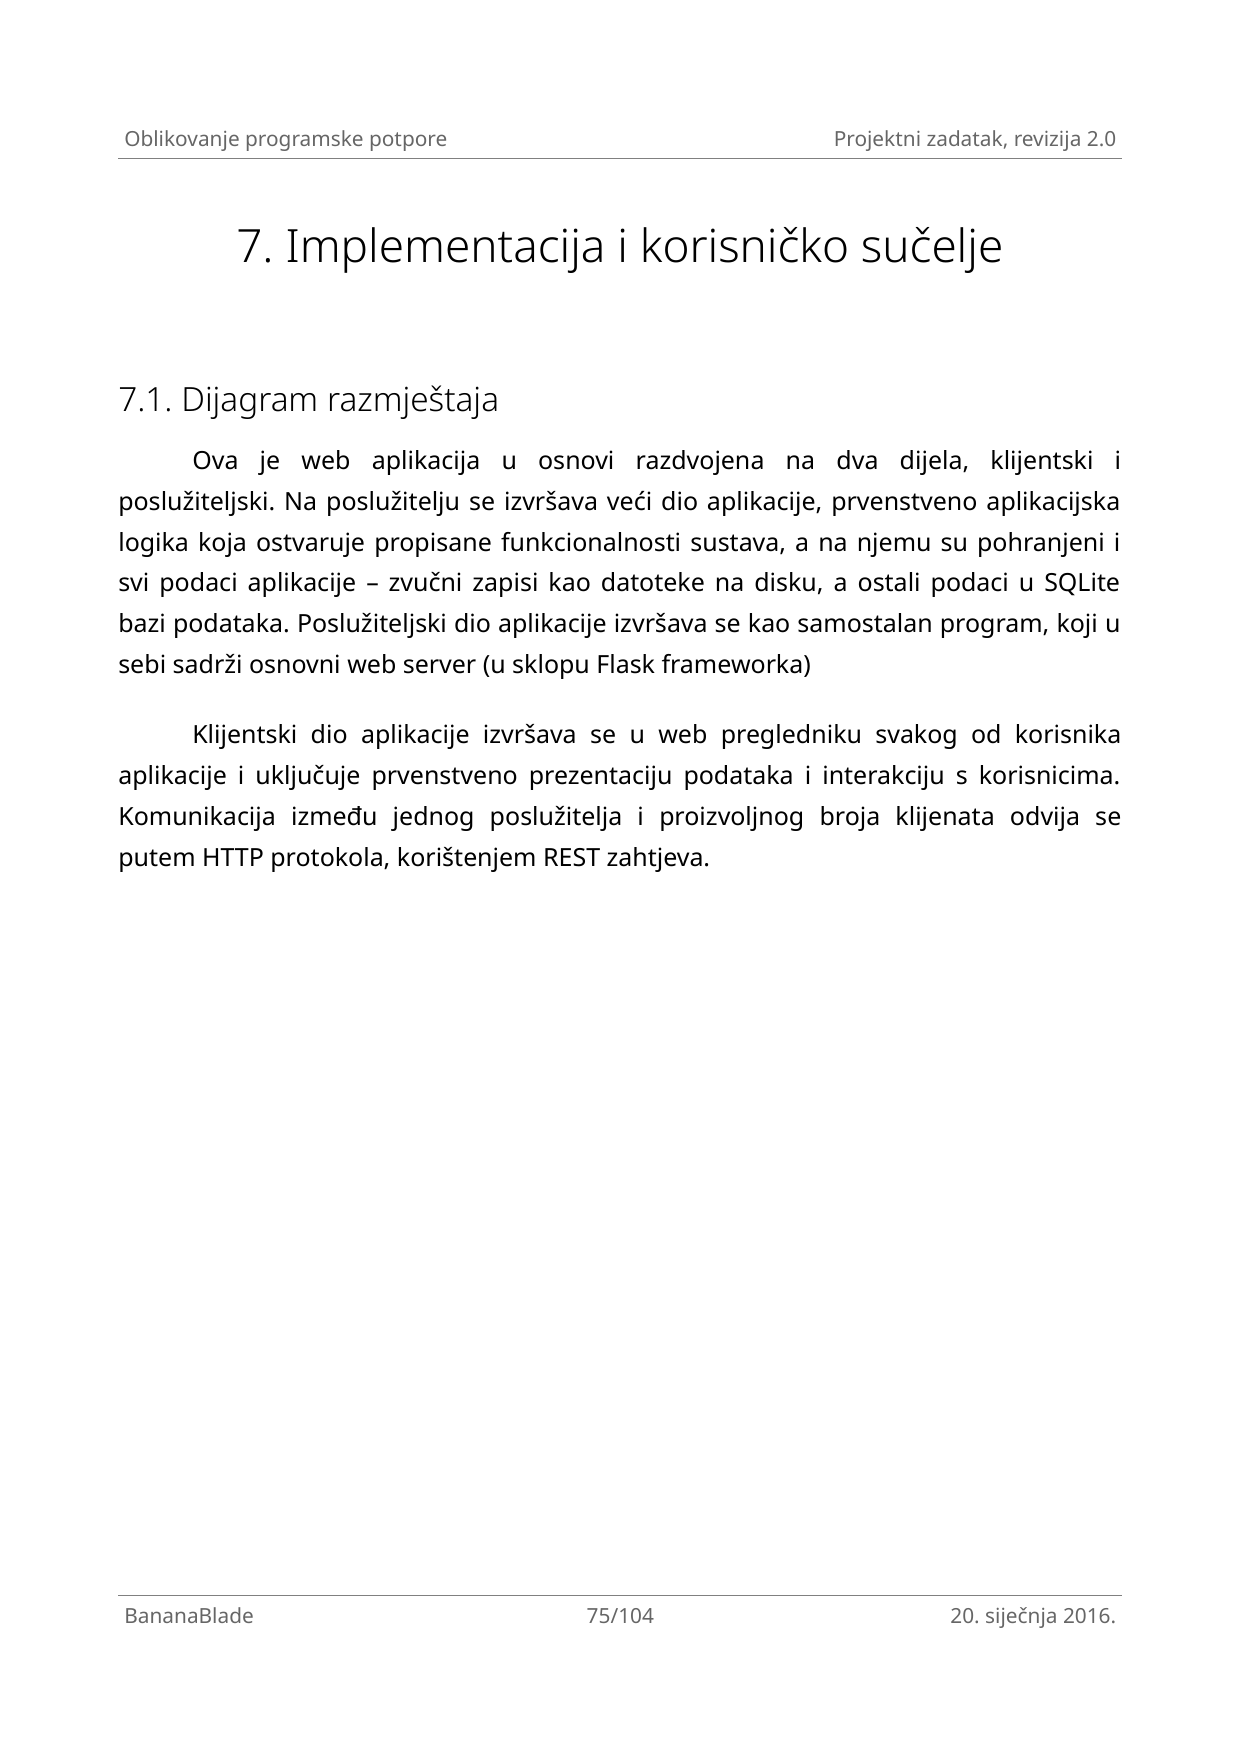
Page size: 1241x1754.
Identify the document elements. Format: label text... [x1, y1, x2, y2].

text Klijentski dio aplikacije izvršava se u web pregledniku svakog od korisnika aplikacije i uključuje prvenstveno prezentaciju podataka i interakciju s korisnicima. Komunikacija između jednog poslužitelja i proizvoljnog broja klijenata odvija se putem HTTP protokola, korištenjem REST zahtjeva. [118, 717, 1122, 874]
subtitle 7. Implementacija i korisničko sučelje [118, 213, 1122, 275]
subtitle 7.1. Dijagram razmještaja [118, 321, 1122, 421]
text Ova je web aplikacija u osnovi razdvojena na dva dijela, klijentski i poslužiteljski. Na poslužitelju se izvršava veći dio aplikacije, prvenstveno aplikacijska logika koja ostvaruje propisane funkcionalnosti sustava, a na njemu su pohranjeni i svi podaci aplikacije – zvučni zapisi kao datoteke na disku, a ostali podaci u SQLite bazi podataka. Poslužiteljski dio aplikacije izvršava se kao samostalan program, koji u sebi sadrži osnovni web server (u sklopu Flask frameworka) [118, 443, 1122, 681]
